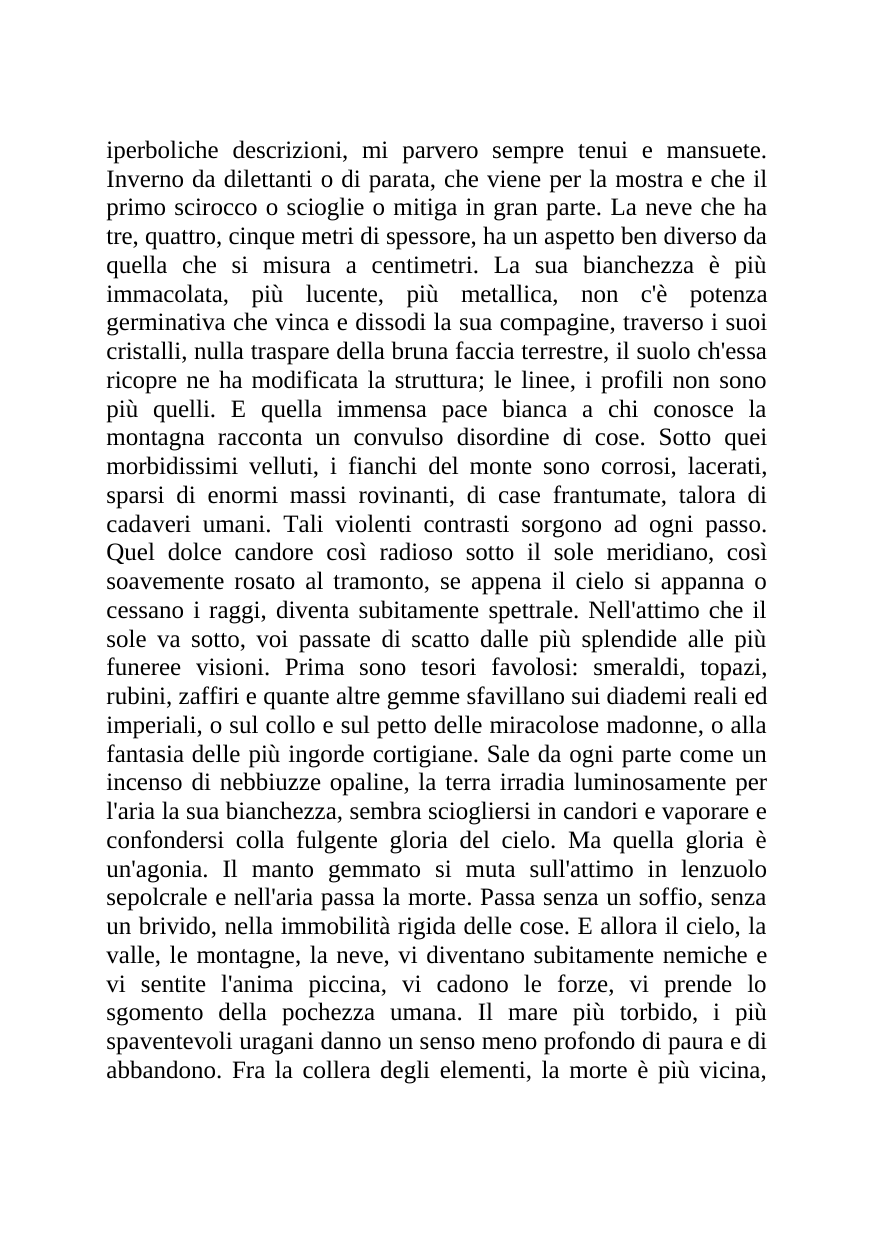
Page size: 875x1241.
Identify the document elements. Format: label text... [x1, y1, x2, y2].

text iperboliche descrizioni, mi parvero sempre tenui e mansuete. Inverno da dilettanti o di parata, che viene per la mostra e che il primo scirocco o scioglie o mitiga in gran parte. La neve che ha tre, quattro, cinque metri di spessore, ha un aspetto ben diverso da quella che si misura a centimetri. La sua bianchezza è più immacolata, più lucente, più metallica, non c'è potenza germinativa che vinca e dissodi la sua compagine, traverso i suoi cristalli, nulla traspare della bruna faccia terrestre, il suolo ch'essa ricopre ne ha modificata la struttura; le linee, i profili non sono più quelli. E quella immensa pace bianca a chi conosce la montagna racconta un convulso disordine di cose. Sotto quei morbidissimi velluti, i fianchi del monte sono corrosi, lacerati, sparsi di enormi massi rovinanti, di case frantumate, talora di cadaveri umani. Tali violenti contrasti sorgono ad ogni passo. Quel dolce candore così radioso sotto il sole meridiano, così soavemente rosato al tramonto, se appena il cielo si appanna o cessano i raggi, diventa subitamente spettrale. Nell'attimo che il sole va sotto, voi passate di scatto dalle più splendide alle più funeree visioni. Prima sono tesori favolosi: smeraldi, topazi, rubini, zaffiri e quante altre gemme sfavillano sui diademi reali ed imperiali, o sul collo e sul petto delle miracolose madonne, o alla fantasia delle più ingorde cortigiane. Sale da ogni parte come un incenso di nebbiuzze opaline, la terra irradia luminosamente per l'aria la sua bianchezza, sembra sciogliersi in candori e vaporare e confondersi colla fulgente gloria del cielo. Ma quella gloria è un'agonia. Il manto gemmato si muta sull'attimo in lenzuolo sepolcrale e nell'aria passa la morte. Passa senza un soffio, senza un brivido, nella immobilità rigida delle cose. E allora il cielo, la valle, le montagne, la neve, vi diventano subitamente nemiche e vi sentite l'anima piccina, vi cadono le forze, vi prende lo sgomento della pochezza umana. Il mare più torbido, i più spaventevoli uragani danno un senso meno profondo di paura e di abbandono. Fra la collera degli elementi, la morte è più vicina, [106, 135, 768, 1084]
